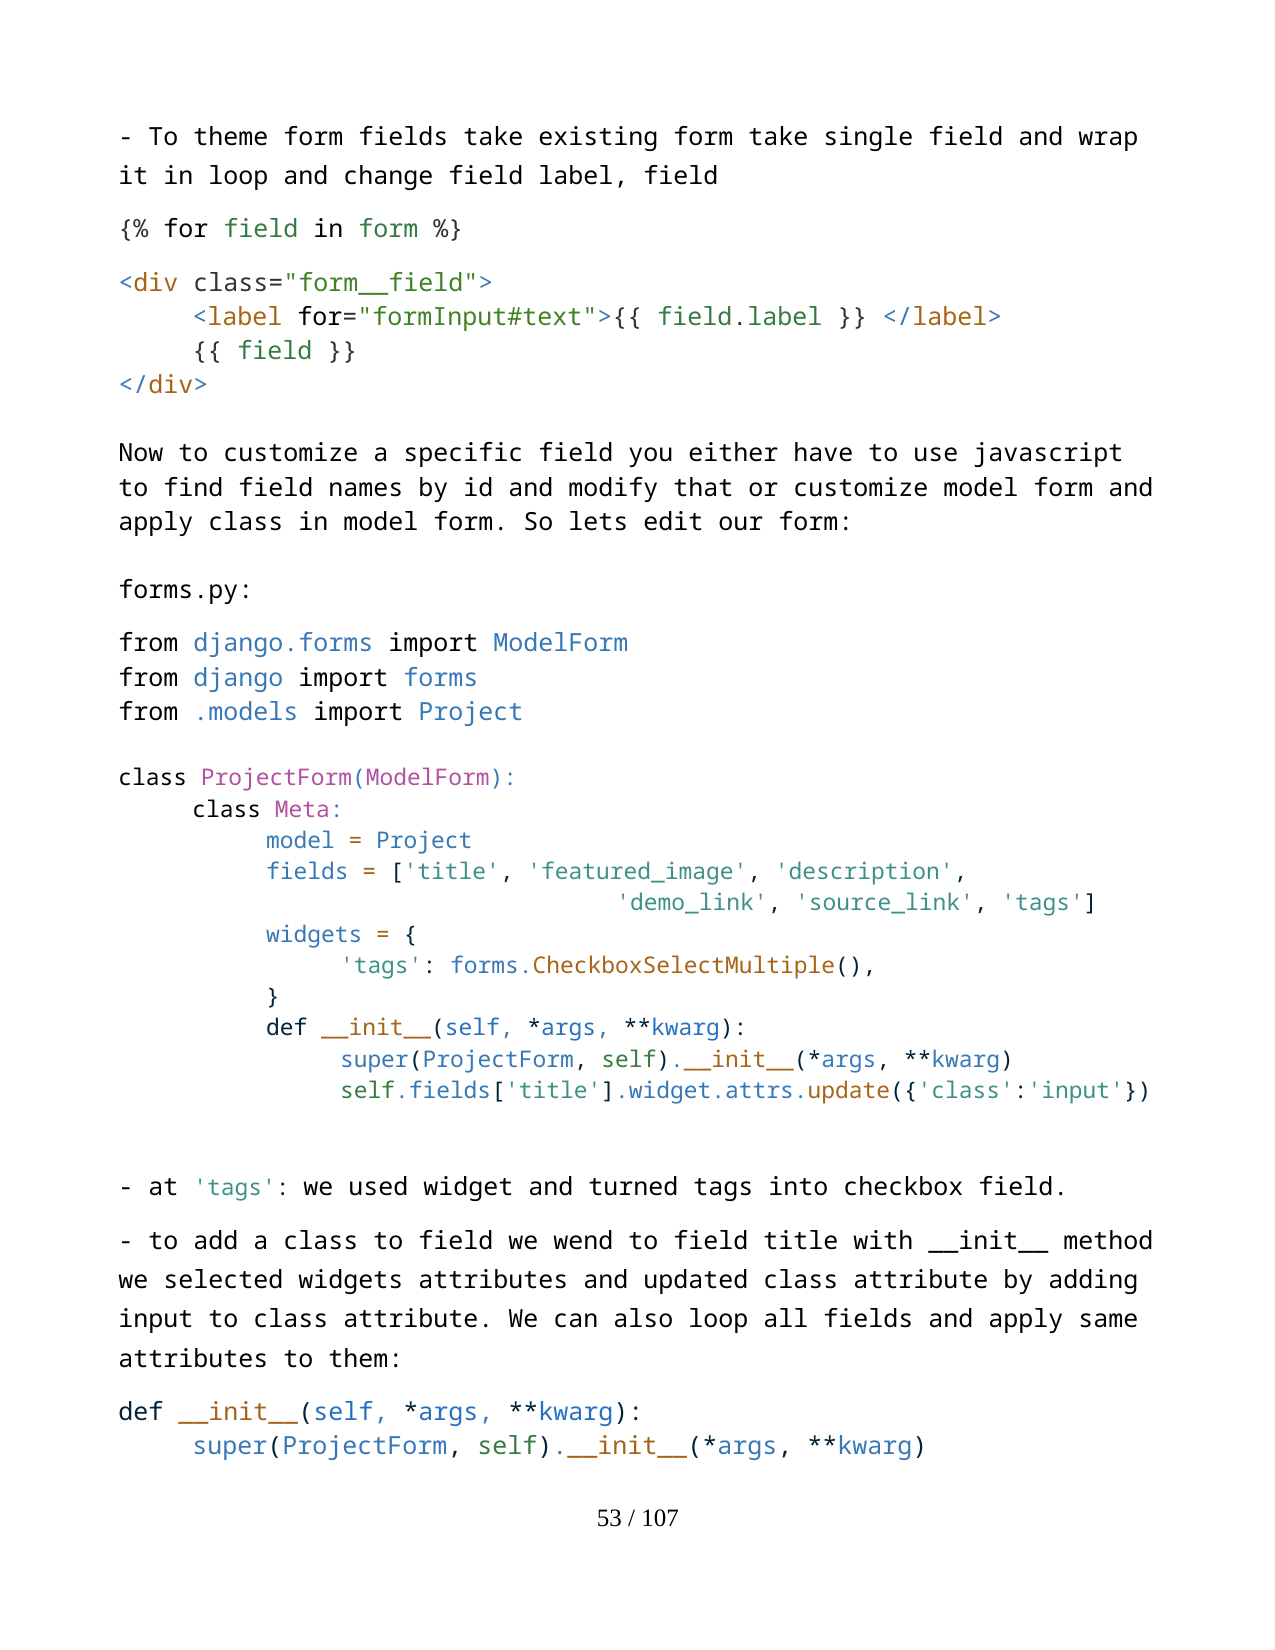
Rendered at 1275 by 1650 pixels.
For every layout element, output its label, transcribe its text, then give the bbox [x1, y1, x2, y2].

text - to add a class to field we wend to field title with __init__ method we selected widgets attributes and updated class attribute by adding input to class attribute. We can also loop all fields and apply same attributes to them: [118, 1223, 1157, 1374]
text <div class="form__field"> [118, 265, 1157, 299]
text widgets = { [118, 918, 1157, 949]
text from .models import Project [118, 693, 1157, 727]
text from django.forms import ModelForm [118, 625, 1157, 659]
text - at 'tags': we used widget and turned tags into checkbox field. [118, 1169, 1157, 1203]
text class ProjectForm(ModelForm): [118, 761, 1157, 793]
text {{ field }} [118, 333, 1157, 367]
text } [118, 980, 1157, 1011]
text 'tags': forms.CheckboxSelectMultiple(), [118, 949, 1157, 980]
text def __init__(self, *args, **kwarg): [118, 1011, 1157, 1043]
text fields = ['title', 'featured_image', 'description', 'demo_link', 'source_link', 'tags'] [118, 855, 1157, 918]
text {% for field in form %} [118, 211, 1157, 245]
text - To theme form fields take existing form take single field and wrap it in loop and change field label, field [118, 118, 1157, 191]
text <label for="formInput#text">{{ field.label }} </label> [118, 299, 1157, 333]
text from django import forms [118, 659, 1157, 693]
text Now to customize a specific field you either have to use javascript to find field names by id and modify that or customize model form and apply class in model form. So lets edit our form: [118, 435, 1157, 537]
text self.fields['title'].widget.attrs.update({'class':'input'}) [118, 1074, 1157, 1105]
text class Meta: [118, 793, 1157, 824]
text forms.py: [118, 571, 1157, 605]
text super(ProjectForm, self).__init__(*args, **kwarg) [118, 1428, 1157, 1462]
text </div> [118, 367, 1157, 401]
text super(ProjectForm, self).__init__(*args, **kwarg) [118, 1043, 1157, 1074]
text def __init__(self, *args, **kwarg): [118, 1394, 1157, 1428]
text model = Project [118, 824, 1157, 855]
